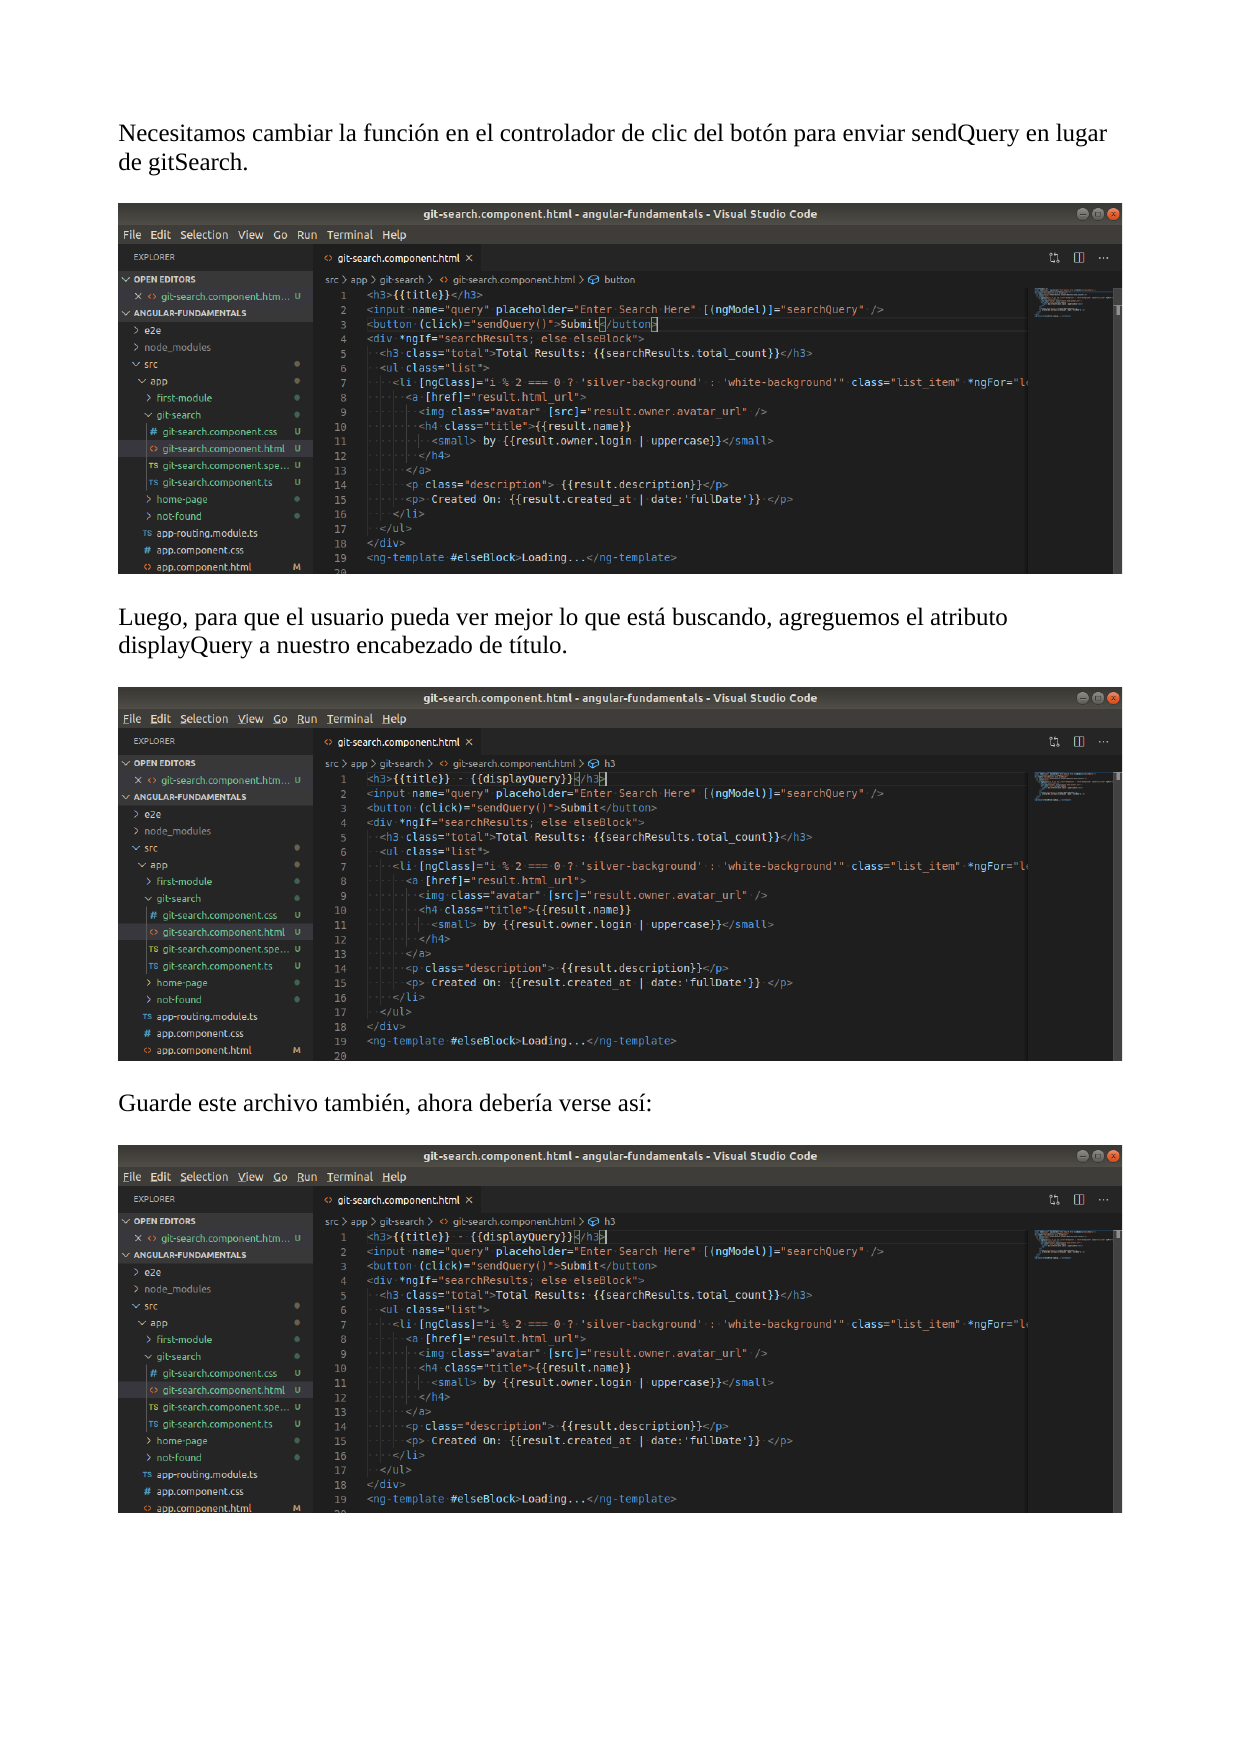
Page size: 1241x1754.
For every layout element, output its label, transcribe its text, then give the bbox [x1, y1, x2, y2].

picture [118, 203, 1123, 574]
picture [118, 1145, 1123, 1513]
text Necesitamos cambiar la función en el controlador de clic del botón para enviar sendQuery en lugar de gitSearch. [118, 118, 1122, 176]
text Luego, para que el usuario pueda ver mejor lo que está buscando, agreguemos el atributo displayQuery a nuestro encabezado de título. [118, 602, 1122, 659]
picture [118, 687, 1123, 1061]
text Guarde este archivo también, ahora debería verse así: [118, 1088, 1122, 1117]
